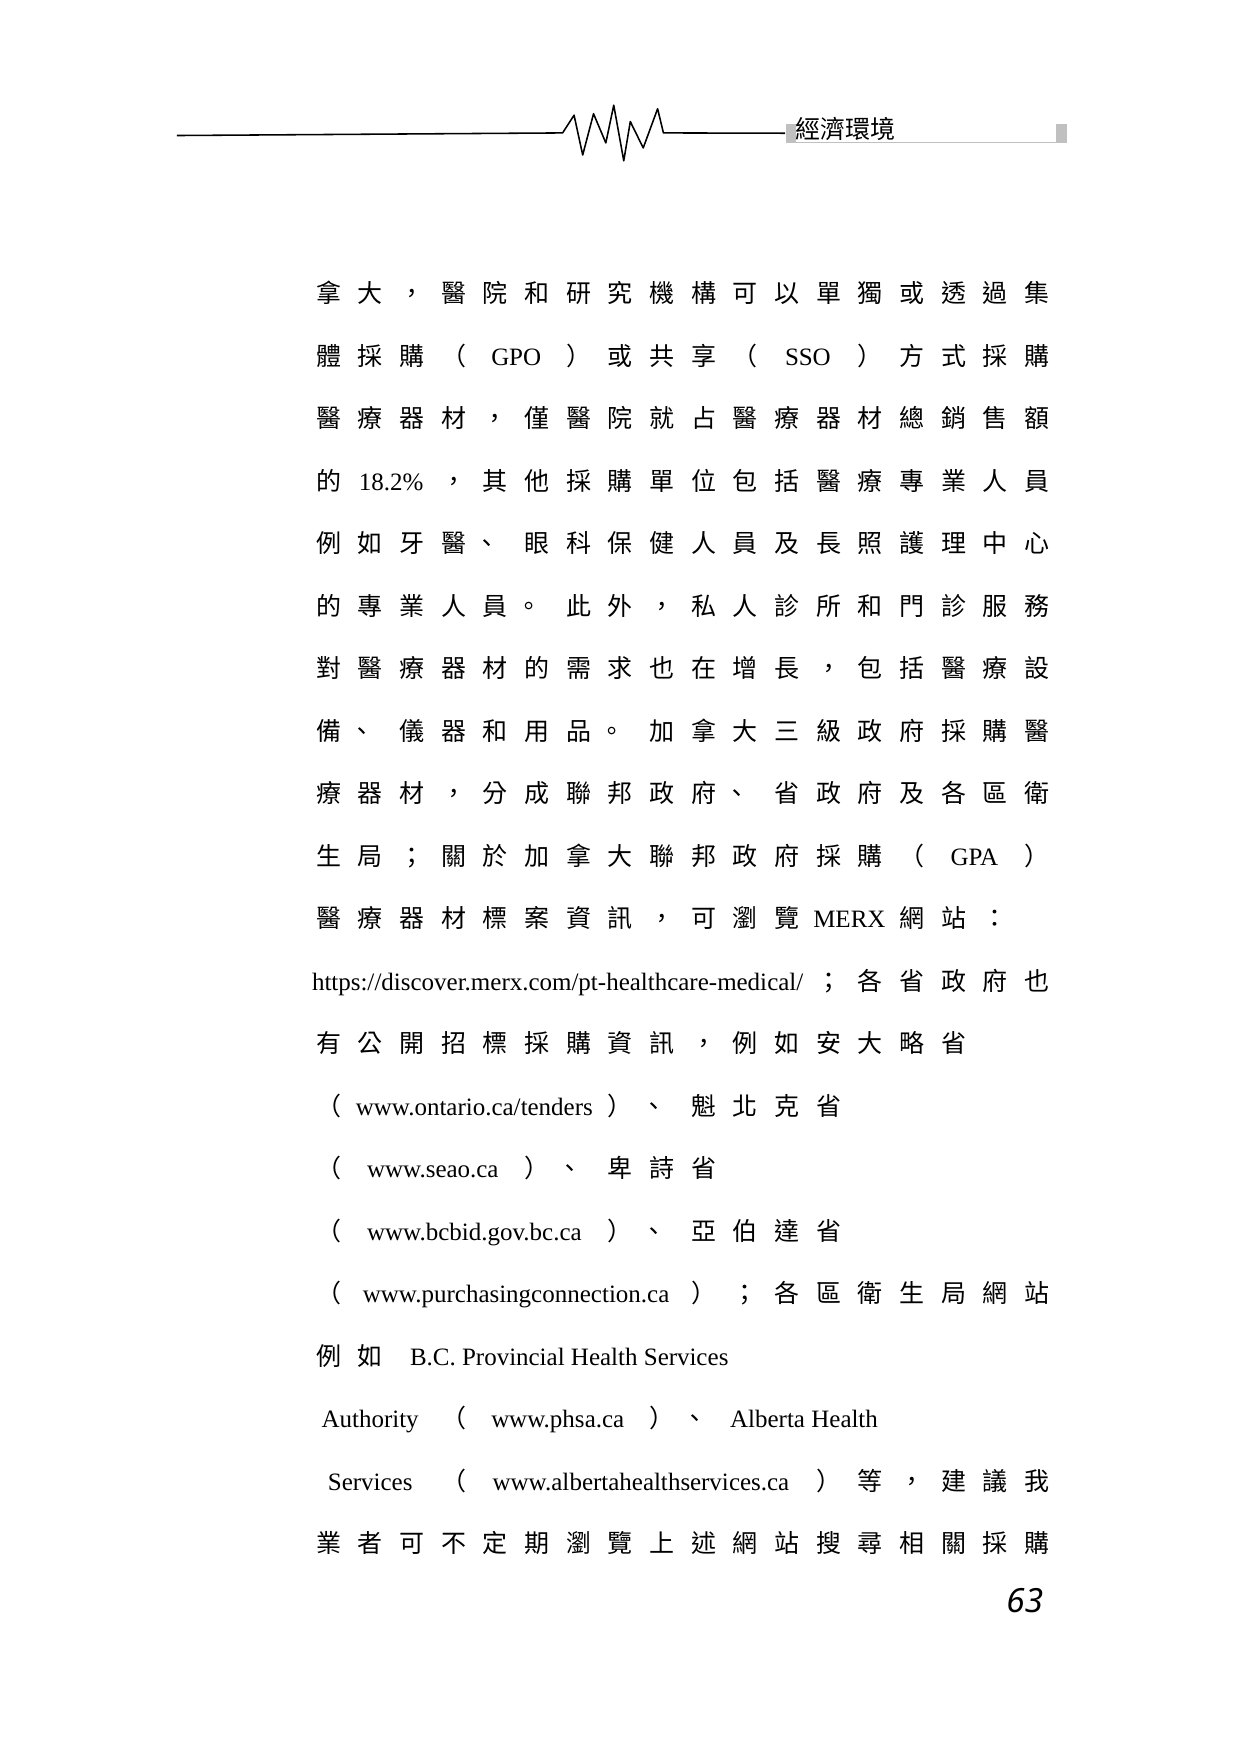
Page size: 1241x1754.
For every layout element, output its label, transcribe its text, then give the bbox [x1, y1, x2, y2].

text 拿大，醫院和研究機構可以單獨或透過集體採購（GPO）或共享（SSO）方式採購醫療器材，僅醫院就占醫療器材總銷售額的18.2%，其他採購單位包括醫療專業人員例如牙醫、眼科保健人員及長照護理中心的專業人員。此外，私人診所和門診服務對醫療器材的需求也在增長，包括醫療設備、儀器和用品。加拿大三級政府採購醫療器材，分成聯邦政府、省政府及各區衛生局；關於加拿大聯邦政府採購（GPA）醫療器材標案資訊，可瀏覽MERX網站：https://discover.merx.com/pt-healthcare-medical/；各省政府也有公開招標採購資訊，例如安大略省（www.ontario.ca/tenders）、魁北克省（www.seao.ca）、卑詩省（www.bcbid.gov.bc.ca）、亞伯達省（www.purchasingconnection.ca）；各區衛生局網站例如B.C. Provincial Health Services Authority（www.phsa.ca）、Alberta Health Services（www.albertahealthservices.ca）等，建議我業者可不定期瀏覽上述網站搜尋相關採購 [281, 250, 1058, 1563]
